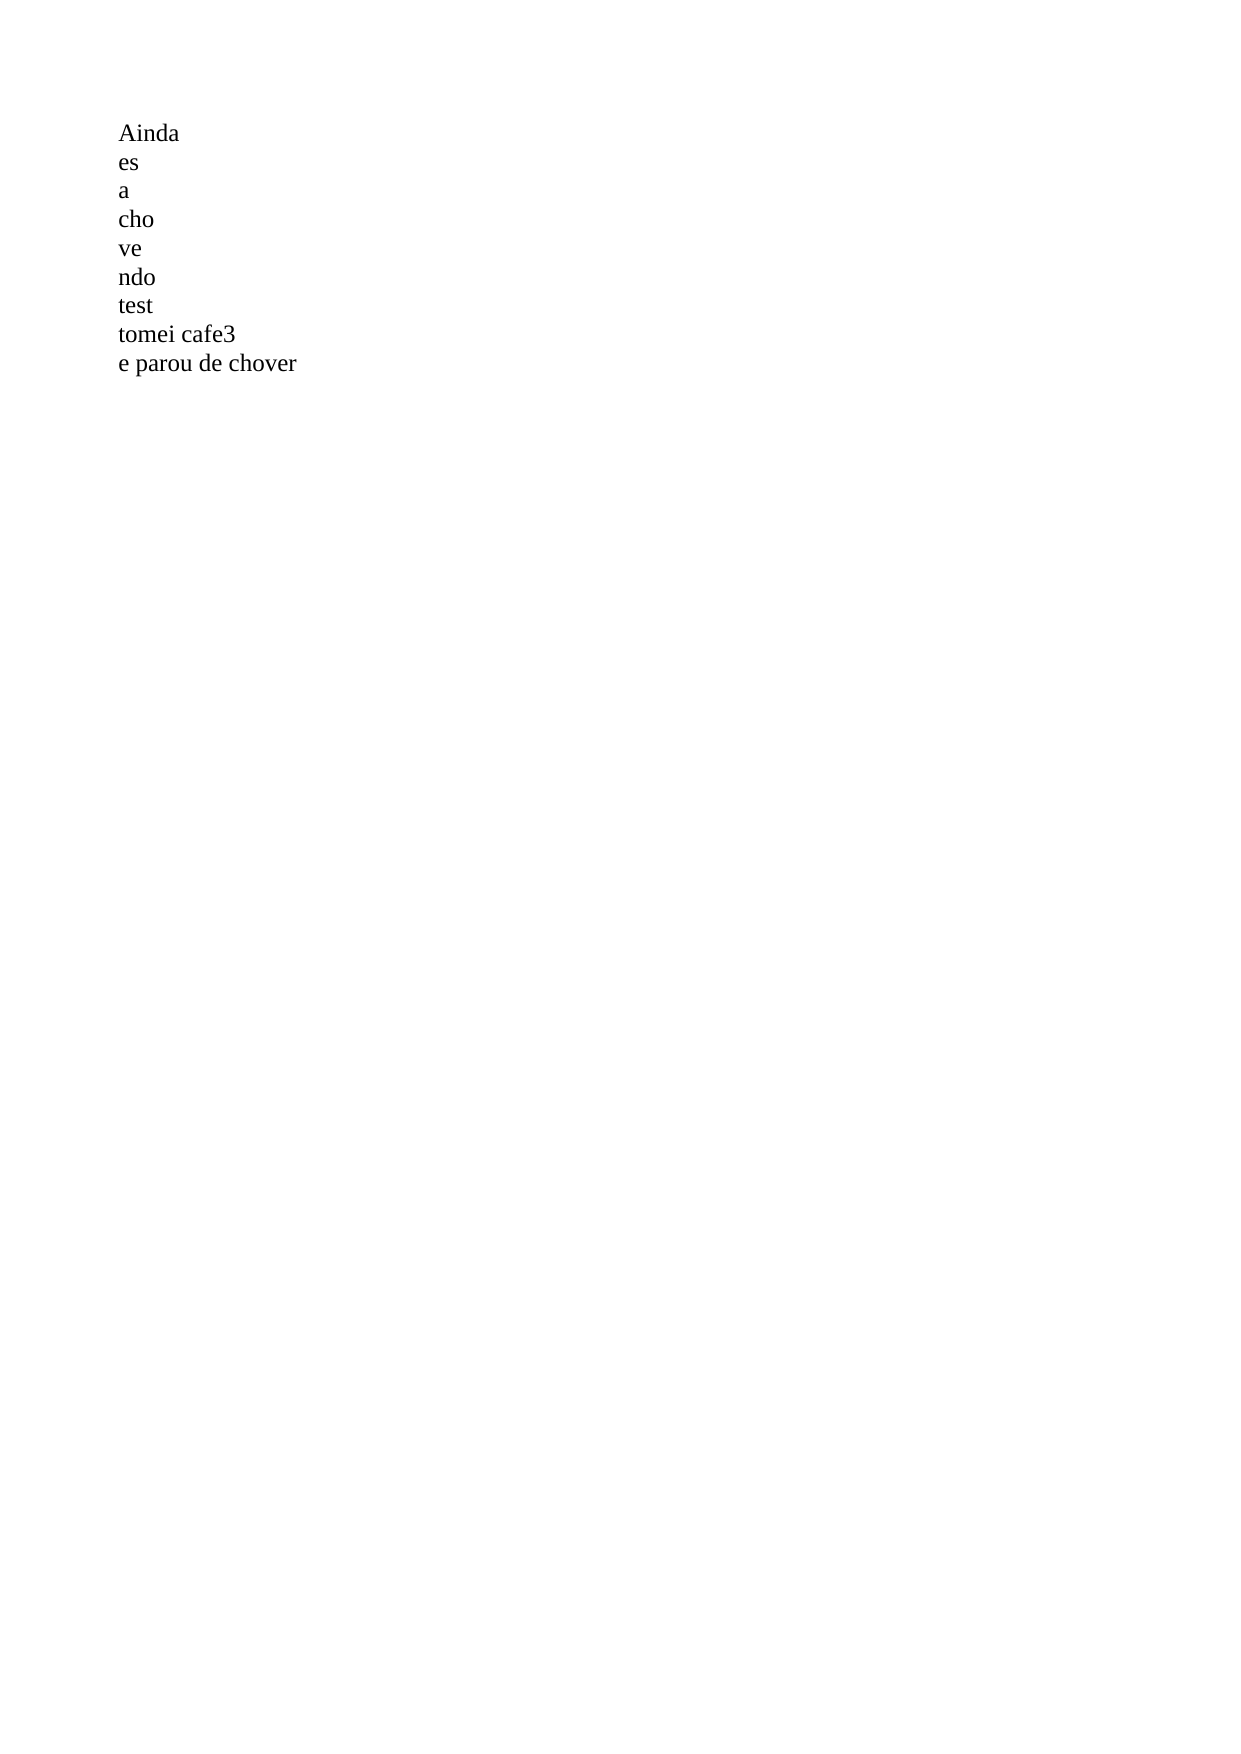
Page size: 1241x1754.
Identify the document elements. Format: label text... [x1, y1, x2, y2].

text e parou de chover [118, 348, 1122, 377]
text es [118, 147, 1122, 176]
text test [118, 291, 1122, 319]
text ve [118, 233, 1122, 262]
text ndo [118, 262, 1122, 291]
text cho [118, 204, 1122, 233]
text Ainda [118, 118, 1122, 147]
text a [118, 176, 1122, 204]
text tomei cafe3 [118, 319, 1122, 348]
